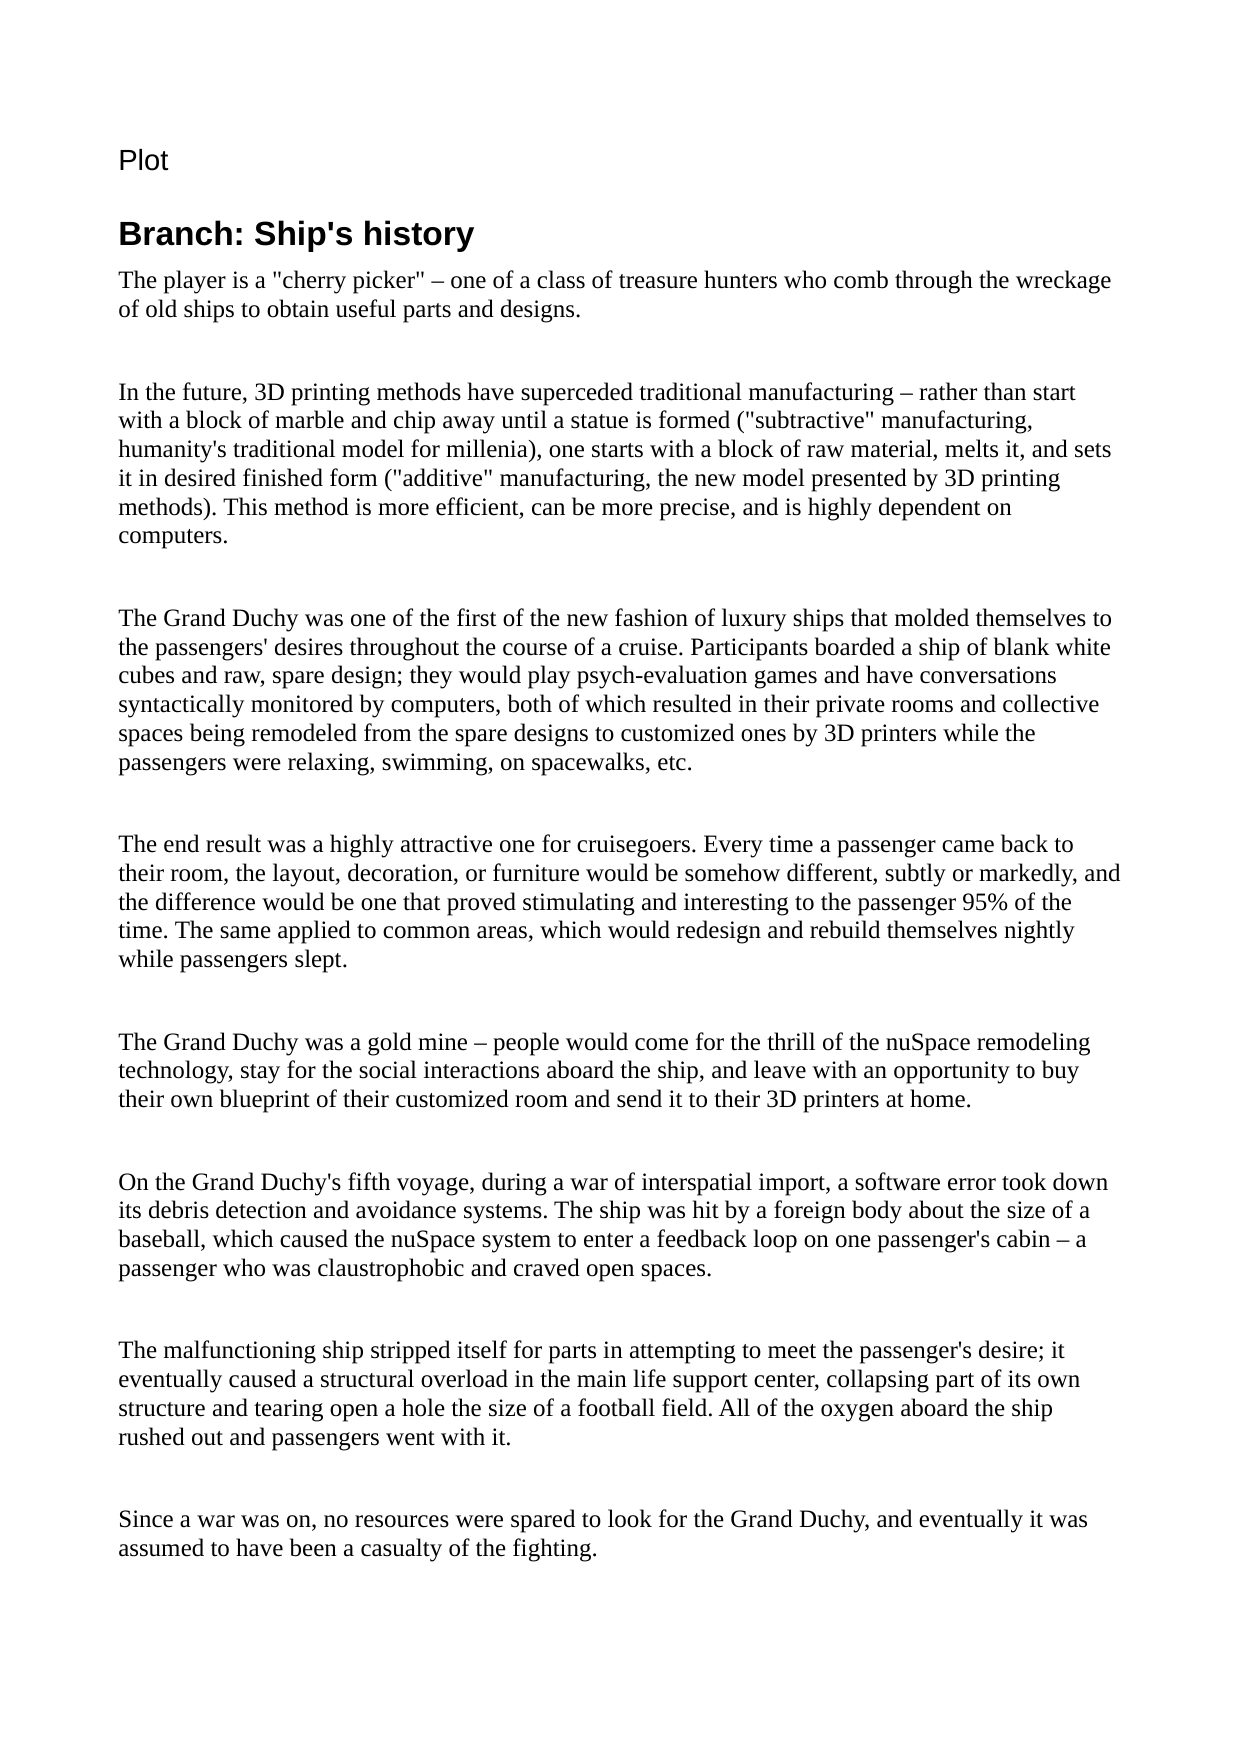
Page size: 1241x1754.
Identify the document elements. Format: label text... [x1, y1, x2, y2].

text The malfunctioning ship stripped itself for parts in attempting to meet the passenger's desire; it eventually caused a structural overload in the main life support center, collapsing part of its own structure and tearing open a hole the size of a football field. All of the oxygen aboard the ship rushed out and passengers went with it. [118, 1335, 1122, 1450]
subtitle Plot [118, 143, 1122, 177]
text On the Grand Duchy's fifth voyage, during a war of interspatial import, a software error took down its debris detection and avoidance systems. The ship was hit by a foreign body about the size of a baseball, which caused the nuSpace system to enter a feedback loop on one passenger's cabin – a passenger who was claustrophobic and craved open spaces. [118, 1167, 1122, 1282]
text The Grand Duchy was one of the first of the new fashion of luxury ships that molded themselves to the passengers' desires throughout the course of a cruise. Participants boarded a ship of blank white cubes and raw, spare design; they would play psych-evaluation games and have conversations syntactically monitored by computers, both of which resulted in their private rooms and collective spaces being remodeled from the spare designs to customized ones by 3D printers while the passengers were relaxing, swimming, on spacewalks, etc. [118, 603, 1122, 775]
text The end result was a highly attractive one for cruisegoers. Every time a passenger came back to their room, the layout, decoration, or furniture would be somehow different, subtly or markedly, and the difference would be one that proved stimulating and interesting to the passenger 95% of the time. The same applied to common areas, which would redesign and rebuild themselves nightly while passengers slept. [118, 829, 1122, 973]
subtitle Branch: Ship's history [118, 214, 1122, 253]
text Since a war was on, no resources were spared to look for the Grand Duchy, and eventually it was assumed to have been a casualty of the fighting. [118, 1504, 1122, 1562]
text In the future, 3D printing methods have superceded traditional manufacturing – rather than start with a block of marble and chip away until a statue is formed ("subtractive" manufacturing, humanity's traditional model for millenia), one starts with a block of raw material, melts it, and sets it in desired finished form ("additive" manufacturing, the new model presented by 3D printing methods). This method is more efficient, can be more precise, and is highly dependent on computers. [118, 377, 1122, 549]
text The player is a "cherry picker" – one of a class of treasure hunters who comb through the wreckage of old ships to obtain useful parts and designs. [118, 265, 1122, 323]
text The Grand Duchy was a gold mine – people would come for the thrill of the nuSpace remodeling technology, stay for the social interactions aboard the ship, and leave with an opportunity to buy their own blueprint of their customized room and send it to their 3D printers at home. [118, 1027, 1122, 1113]
